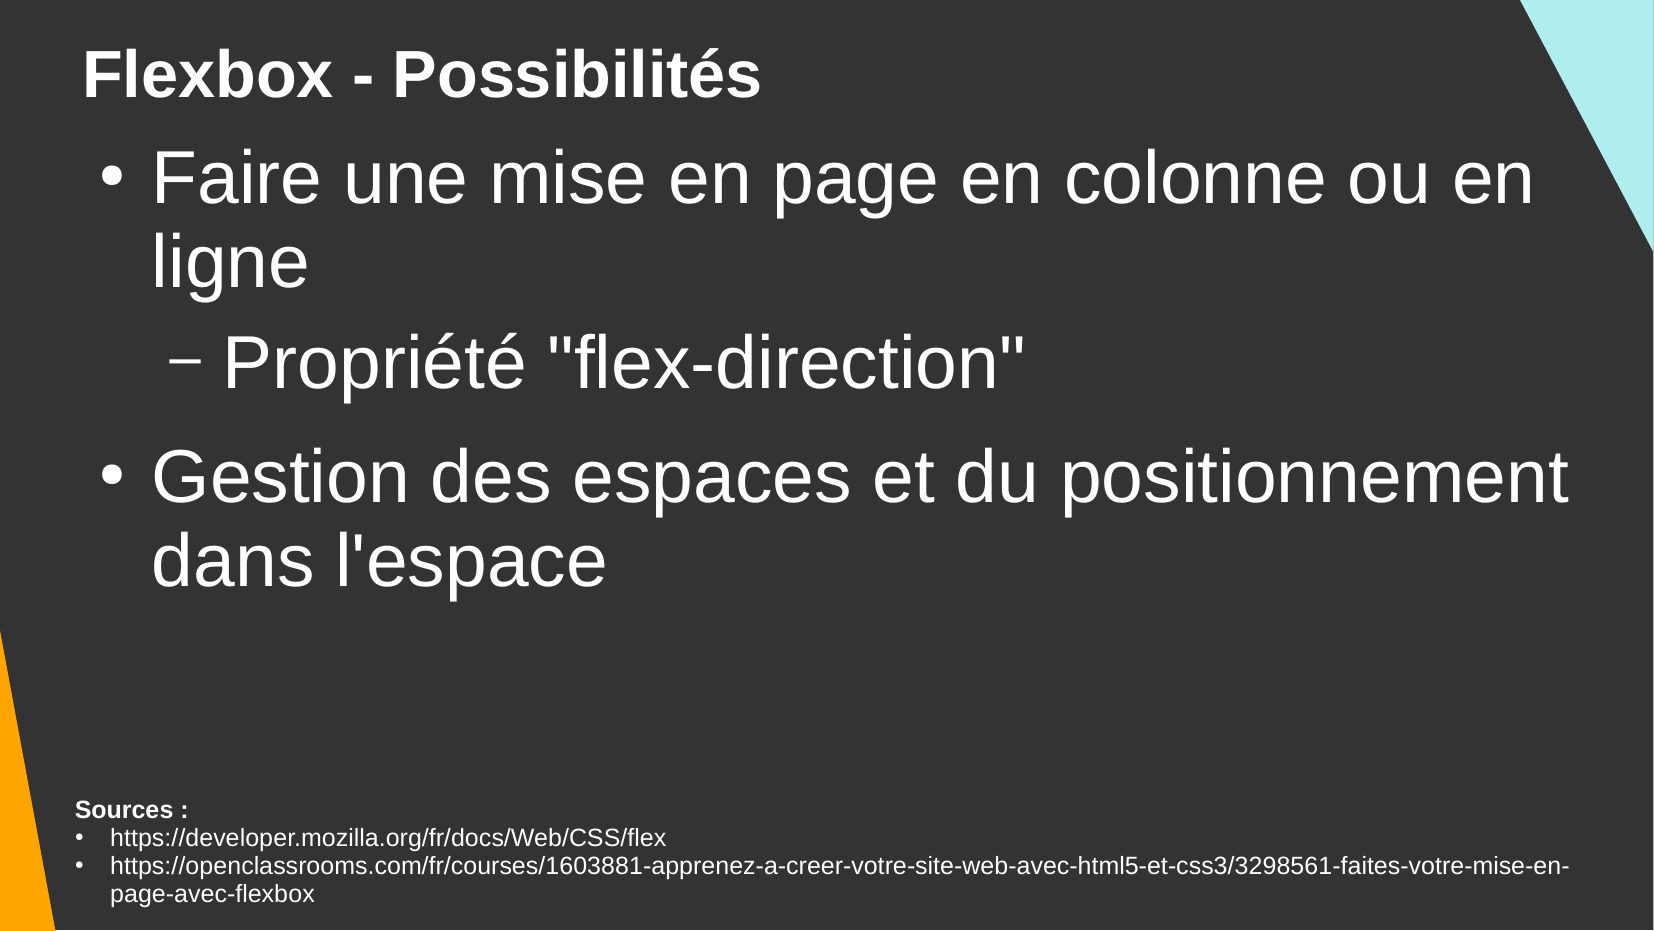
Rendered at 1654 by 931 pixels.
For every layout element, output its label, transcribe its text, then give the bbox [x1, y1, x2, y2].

text_box [0, 630, 56, 931]
list Faire une mise en page en colonne ou en ligne Propriété "flex-direction" Gestion des espaces et du positionnement dans l'espace [80, 135, 1605, 733]
text_box [1520, 0, 1654, 254]
title Flexbox - Possibilités [82, 37, 1571, 114]
text_box Sources : https://developer.mozilla.org/fr/docs/Web/CSS/flex https://openclassrooms.com/fr/courses/1603881-apprenez-a-creer-votre-site-web-avec-html5-et-css3/3298561-faites-votre-mise-en-page-avec-flexbox [60, 788, 1595, 916]
